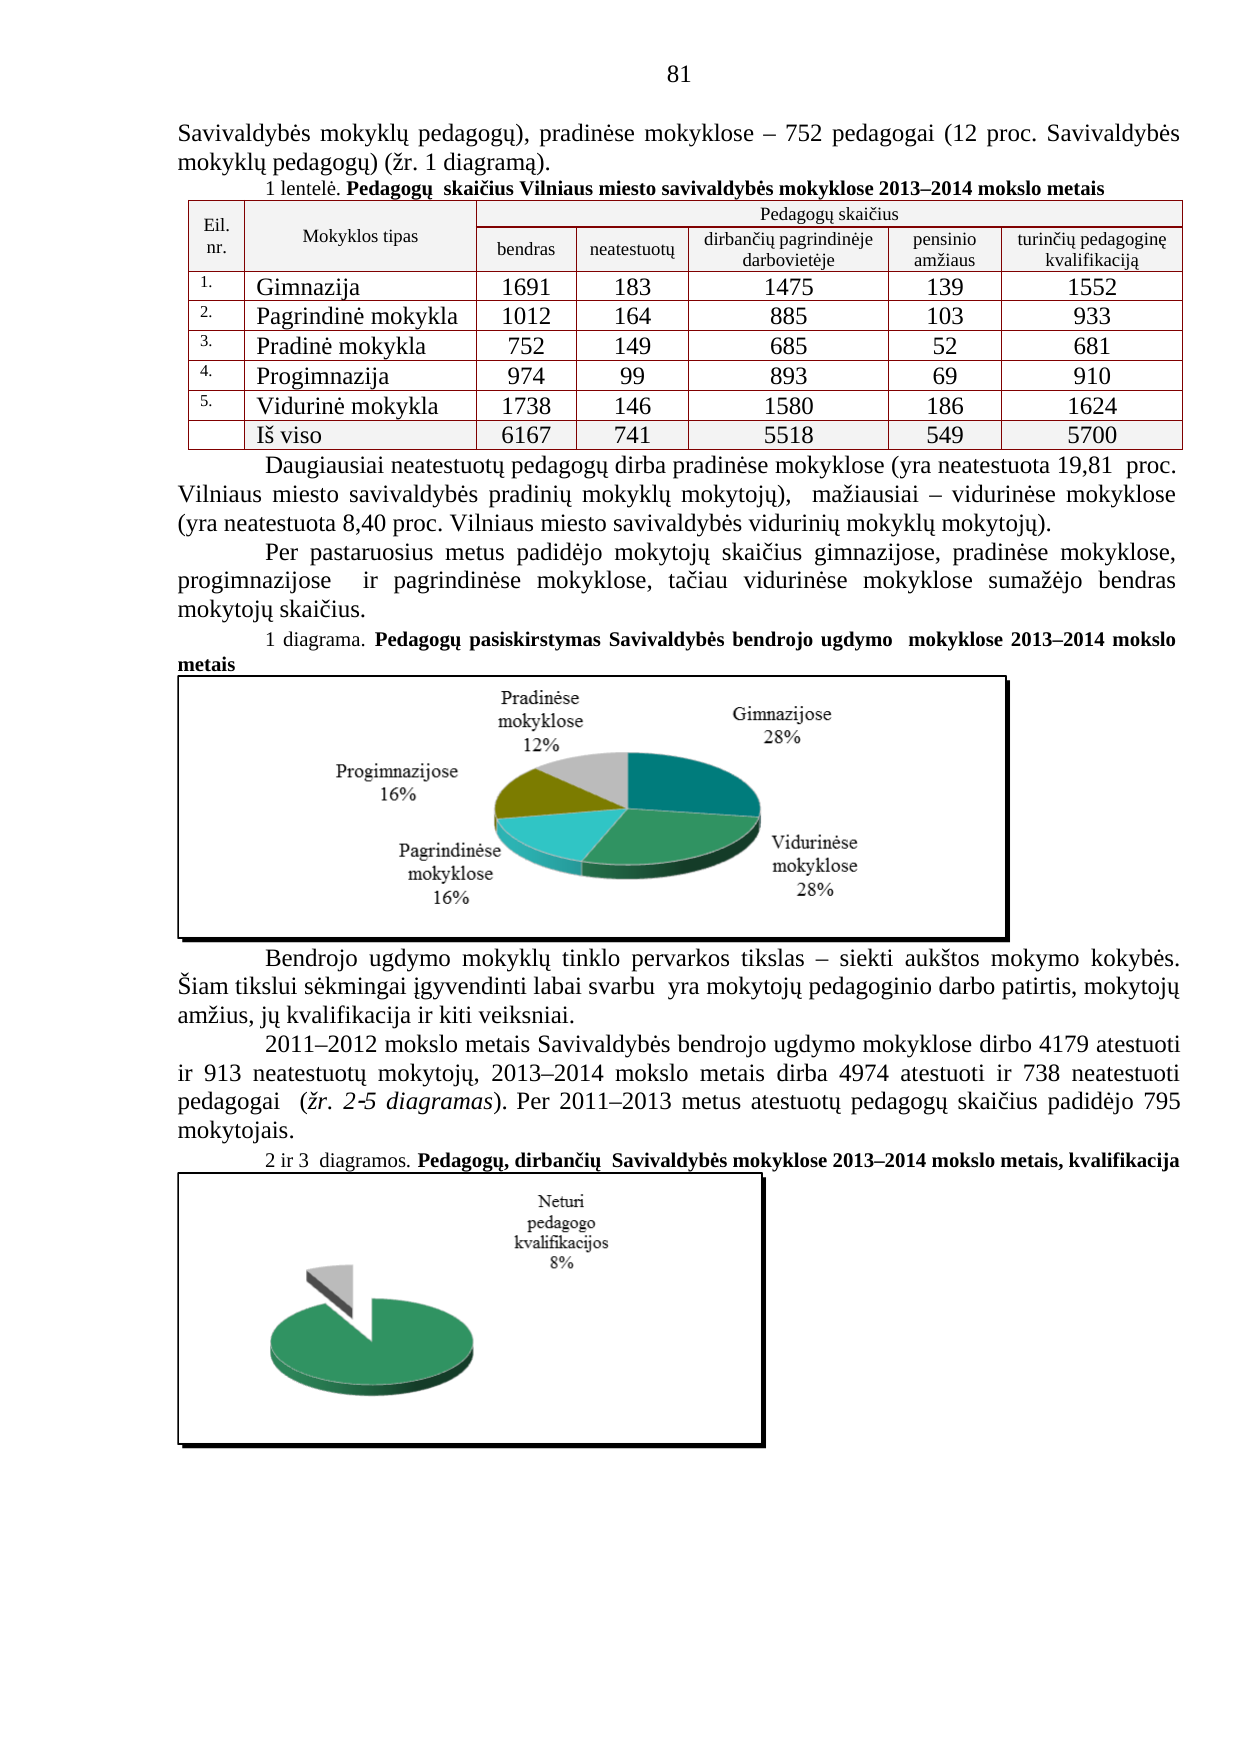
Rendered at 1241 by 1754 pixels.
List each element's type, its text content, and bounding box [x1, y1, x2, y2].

table_cell neatestuotų [577, 228, 688, 271]
table_cell 1. [189, 272, 244, 300]
table_cell 549 [889, 421, 1001, 449]
text 2 ir 3 diagramos. Pedagogų, dirbančių Savivaldybės mokyklose 2013–2014 mokslo metais, kvalifikacija [177, 1144, 1181, 1173]
table_cell 69 [889, 361, 1001, 390]
table_cell 1691 [477, 272, 576, 300]
text Per pastaruosius metus padidėjo mokytojų skaičius gimnazijose, pradinėse mokyklose, progimnazijose ir pagrindinėse mokyklose, tačiau vidurinėse mokyklose sumažėjo bendras mokytojų skaičius. [177, 537, 1177, 623]
table_cell 3. [189, 331, 244, 360]
table_cell 149 [577, 331, 688, 360]
table_header Pedagogų skaičius [477, 201, 1182, 226]
table_cell 1012 [477, 301, 576, 330]
table_cell 681 [1002, 331, 1182, 360]
table_cell Vidurinė mokykla [245, 391, 476, 419]
table_cell Iš viso [245, 421, 476, 449]
table_cell 974 [477, 361, 576, 390]
table_cell 52 [889, 331, 1001, 360]
table_cell 5518 [689, 421, 888, 449]
table_cell 103 [889, 301, 1001, 330]
table_cell dirbančių pagrindinėje darbovietėje [689, 228, 888, 271]
table_cell 1624 [1002, 391, 1182, 419]
table_cell Progimnazija [245, 361, 476, 390]
table_cell 5. [189, 391, 244, 419]
table_cell 186 [889, 391, 1001, 419]
text 1 lentelė. Pedagogų skaičius Vilniaus miesto savivaldybės mokyklose 2013–2014 mokslo metais [177, 176, 1177, 200]
table_cell 1738 [477, 391, 576, 419]
text 1 diagrama. Pedagogų pasiskirstymas Savivaldybės bendrojo ugdymo mokyklose 2013–2014 mokslo metais [177, 623, 1177, 676]
table_cell 933 [1002, 301, 1182, 330]
table_cell 183 [577, 272, 688, 300]
table_cell 885 [689, 301, 888, 330]
table_cell 5700 [1002, 421, 1182, 449]
table_cell 2. [189, 301, 244, 330]
table_cell pensinio amžiaus [889, 228, 1001, 271]
table_cell 685 [689, 331, 888, 360]
text Bendrojo ugdymo mokyklų tinklo pervarkos tikslas – siekti aukštos mokymo kokybės. Šiam tikslui sėkmingai įgyvendinti labai svarbu yra mokytojų pedagoginio darbo patirtis, mokytojų amžius, jų kvalifikacija ir kiti veiksniai. [177, 943, 1181, 1029]
table_cell 6167 [477, 421, 576, 449]
table_cell Pradinė mokykla [245, 331, 476, 360]
table_cell 4. [189, 361, 244, 390]
table_cell bendras [477, 228, 576, 271]
table_cell 164 [577, 301, 688, 330]
table_cell Gimnazija [245, 272, 476, 300]
table_cell 910 [1002, 361, 1182, 390]
table_cell 1580 [689, 391, 888, 419]
table_cell 893 [689, 361, 888, 390]
table_header Mokyklos tipas [245, 201, 476, 271]
text Savivaldybės mokyklų pedagogų), pradinėse mokyklose – 752 pedagogai (12 proc. Savivaldybės mokyklų pedagogų) (žr. 1 diagramą). [177, 118, 1181, 176]
table_cell Pagrindinė mokykla [245, 301, 476, 330]
table_cell 741 [577, 421, 688, 449]
text Daugiausiai neatestuotų pedagogų dirba pradinėse mokyklose (yra neatestuota 19,81 proc. Vilniaus miesto savivaldybės pradinių mokyklų mokytojų), mažiausiai – vidurinėse mokyklose (yra neatestuota 8,40 proc. Vilniaus miesto savivaldybės vidurinių mokyklų mokytojų). [177, 450, 1177, 537]
table_cell [189, 421, 244, 449]
text 2011–2012 mokslo metais Savivaldybės bendrojo ugdymo mokyklose dirbo 4179 atestuoti ir 913 neatestuotų mokytojų, 2013–2014 mokslo metais dirba 4974 atestuoti ir 738 neatestuoti pedagogai (žr. 25 diagramas). Per 2011–2013 metus atestuotų pedagogų skaičius padidėjo 795 mokytojais. [177, 1029, 1181, 1144]
table_cell 146 [577, 391, 688, 419]
table_cell turinčių pedagoginę kvalifikaciją [1002, 228, 1182, 271]
table_cell 1475 [689, 272, 888, 300]
table_cell 139 [889, 272, 1001, 300]
table_cell 99 [577, 361, 688, 390]
table_header Eil. nr. [189, 201, 244, 271]
table_cell 752 [477, 331, 576, 360]
table_cell 1552 [1002, 272, 1182, 300]
